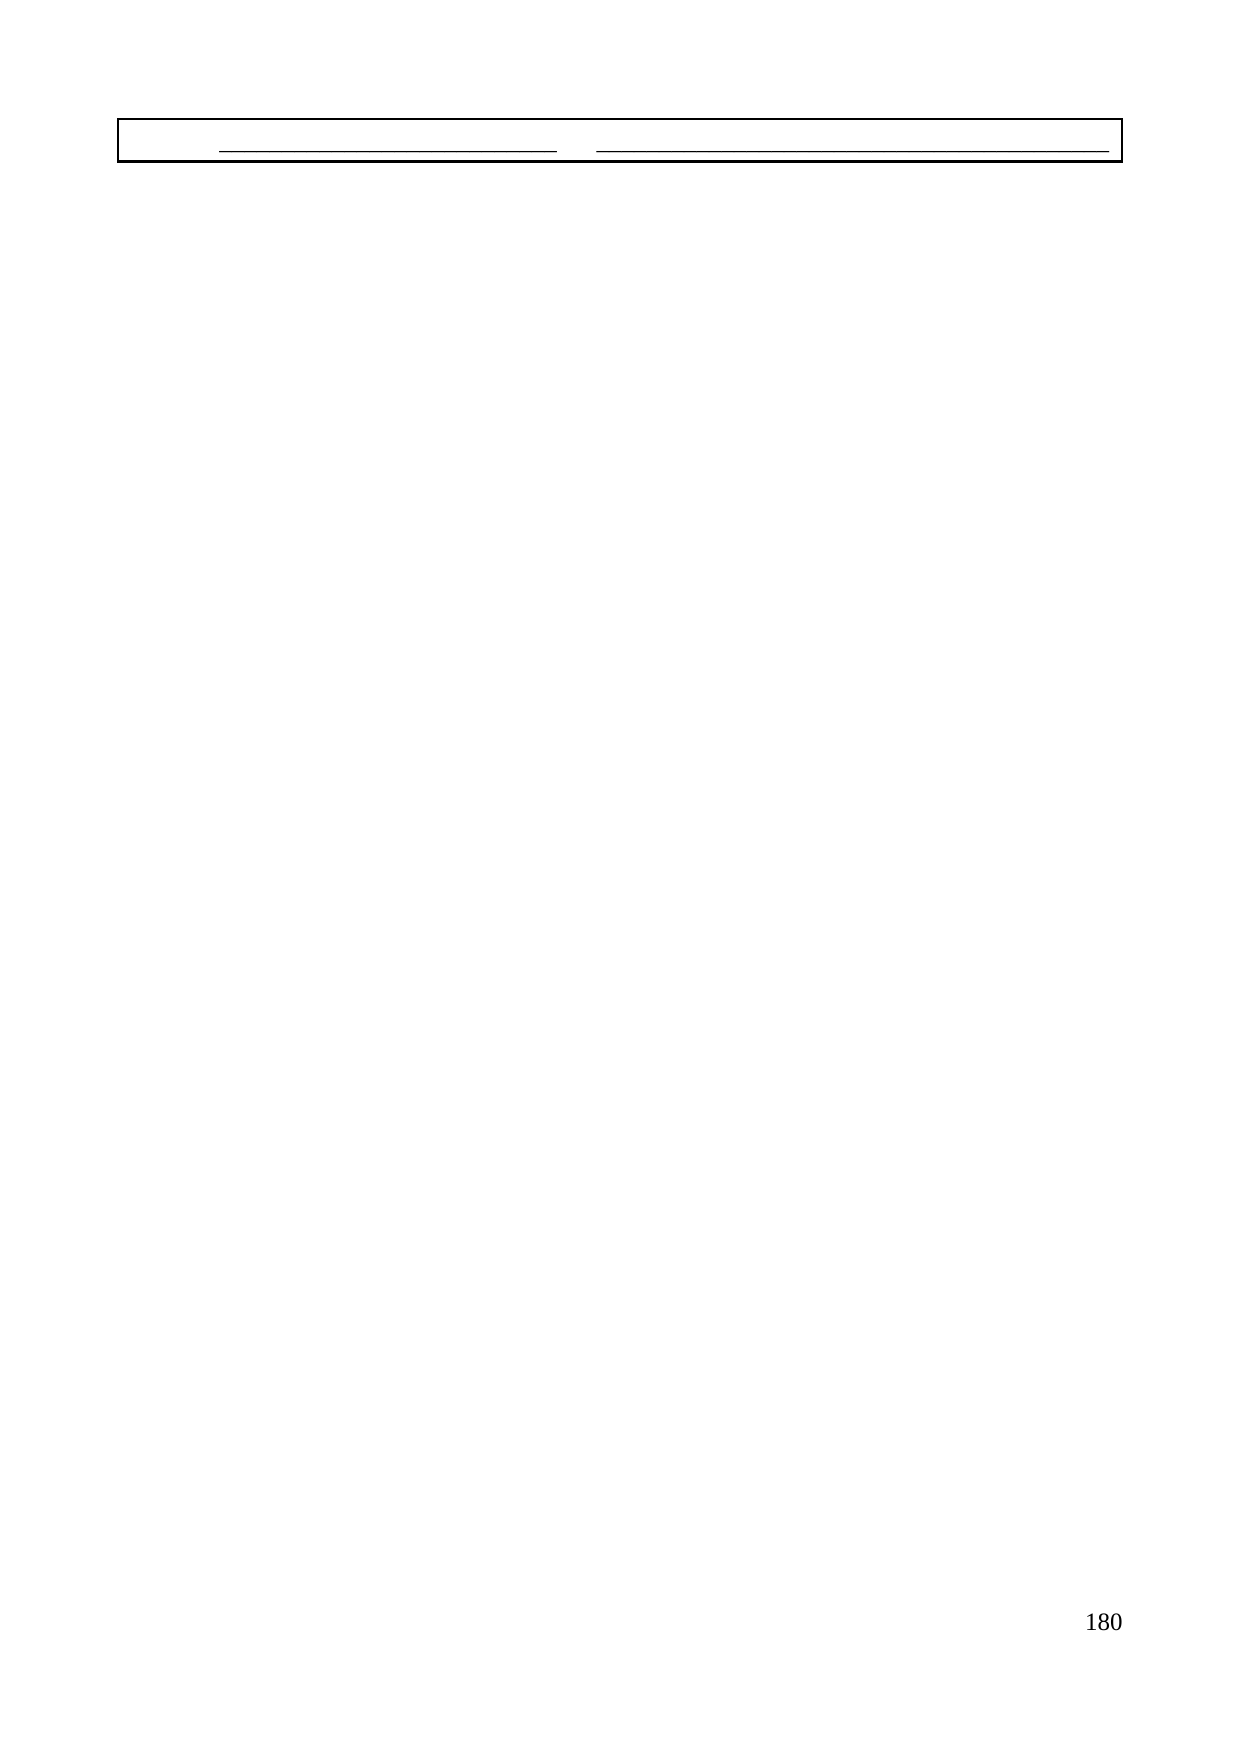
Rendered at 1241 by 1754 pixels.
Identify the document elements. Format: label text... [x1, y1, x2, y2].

table_cell ___________________________ _________________________________________ [119, 120, 1121, 160]
